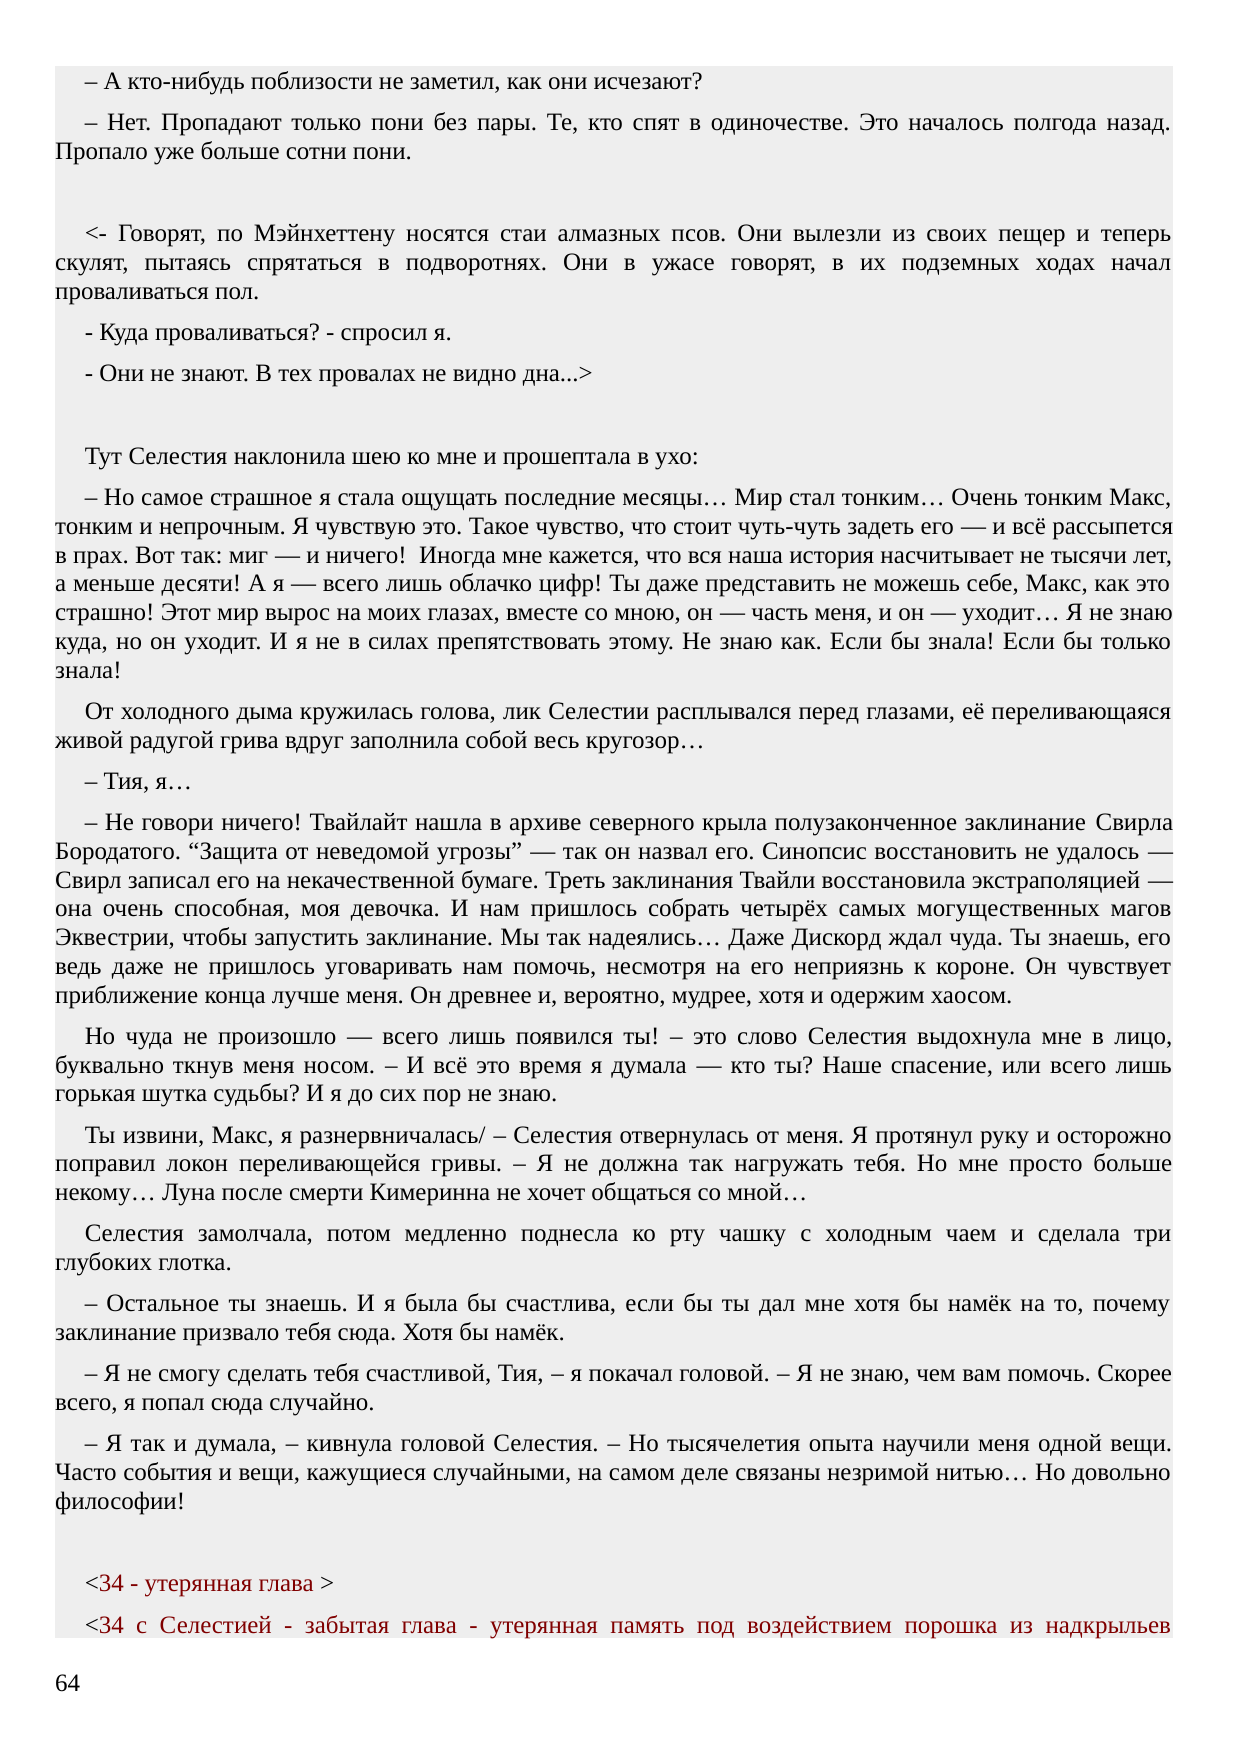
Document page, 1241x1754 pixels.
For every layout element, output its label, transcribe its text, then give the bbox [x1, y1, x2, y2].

text – Тия, я… [55, 766, 1173, 795]
text – Не говори ничего! Твайлайт нашла в архиве северного крыла полузаконченное заклинание Cвирла Бородатого. “Защита от неведомой угрозы” — так он назвал его. Синопсис восстановить не удалось — Свирл записал его на некачественной бумаге. Треть заклинания Твайли восстановила экстраполяцией — она очень способная, моя девочка. И нам пришлось собрать четырёх самых могущественных магов Эквестрии, чтобы запустить заклинание. Мы так надеялись… Даже Дискорд ждал чуда. Ты знаешь, его ведь даже не пришлось уговаривать нам помочь, несмотря на его неприязнь к короне. Он чувствует приближение конца лучше меня. Он древнее и, вероятно, мудрее, хотя и одержим хаосом. [55, 807, 1173, 1008]
text От холодного дыма кружилась голова, лик Селестии расплывался перед глазами, её переливающаяся живой радугой грива вдруг заполнила собой весь кругозор… [55, 696, 1173, 753]
text – А кто-нибудь поблизости не заметил, как они исчезают? [55, 66, 1173, 95]
text Ты извини, Макс, я разнервничалась/ – Селестия отвернулась от меня. Я протянул руку и осторожно поправил локон переливающейся гривы. – Я не должна так нагружать тебя. Но мне просто больше некому… Луна после смерти Кимеринна не хочет общаться со мной… [55, 1120, 1173, 1206]
text <34 - утерянная глава > [55, 1568, 1173, 1597]
text <34 с Селестией - забытая глава - утерянная память под воздействием порошка из надкрыльев [55, 1610, 1173, 1638]
text - Куда проваливаться? - спросил я. [55, 317, 1173, 346]
text Селестия замолчала, потом медленно поднесла ко рту чашку с холодным чаем и сделала три глубоких глотка. [55, 1218, 1173, 1276]
text – Я не смогу сделать тебя счастливой, Тия, – я покачал головой. – Я не знаю, чем вам помочь. Скорее всего, я попал сюда случайно. [55, 1358, 1173, 1416]
text <- Говорят, по Мэйнхеттену носятся стаи алмазных псов. Они вылезли из своих пещер и теперь скулят, пытаясь спрятаться в подворотнях. Они в ужасе говорят, в их подземных ходах начал проваливаться пол. [55, 218, 1173, 305]
text – Нет. Пропадают только пони без пары. Те, кто спят в одиночестве. Это началось полгода назад. Пропало уже больше сотни пони. [55, 107, 1173, 165]
text – Но самое страшное я стала ощущать последние месяцы… Мир стал тонким… Очень тонким Макс, тонким и непрочным. Я чувствую это. Такое чувство, что стоит чуть-чуть задеть его — и всё рассыпется в прах. Вот так: миг — и ничего! Иногда мне кажется, что вся наша история насчитывает не тысячи лет, а меньше десяти! А я — всего лишь облачко цифр! Ты даже представить не можешь себе, Макс, как это страшно! Этот мир вырос на моих глазах, вместе со мною, он — часть меня, и он — уходит… Я не знаю куда, но он уходит. И я не в силах препятствовать этому. Не знаю как. Если бы знала! Если бы только знала! [55, 482, 1173, 683]
text - Они не знают. В тех провалах не видно дна...> [55, 358, 1173, 387]
text Тут Селестия наклонила шею ко мне и прошептала в ухо: [55, 441, 1173, 470]
text – Остальное ты знаешь. И я была бы счастлива, если бы ты дал мне хотя бы намёк на то, почему заклинание призвало тебя сюда. Хотя бы намёк. [55, 1288, 1173, 1346]
text – Я так и думала, – кивнула головой Селестия. – Но тысячелетия опыта научили меня одной вещи. Часто события и вещи, кажущиеся случайными, на самом деле связаны незримой нитью… Но довольно философии! [55, 1428, 1173, 1515]
text Но чуда не произошло — всего лишь появился ты! – это слово Селестия выдохнула мне в лицо, буквально ткнув меня носом. – И всё это время я думала — кто ты? Наше спасение, или всего лишь горькая шутка судьбы? И я до сих пор не знаю. [55, 1021, 1173, 1107]
